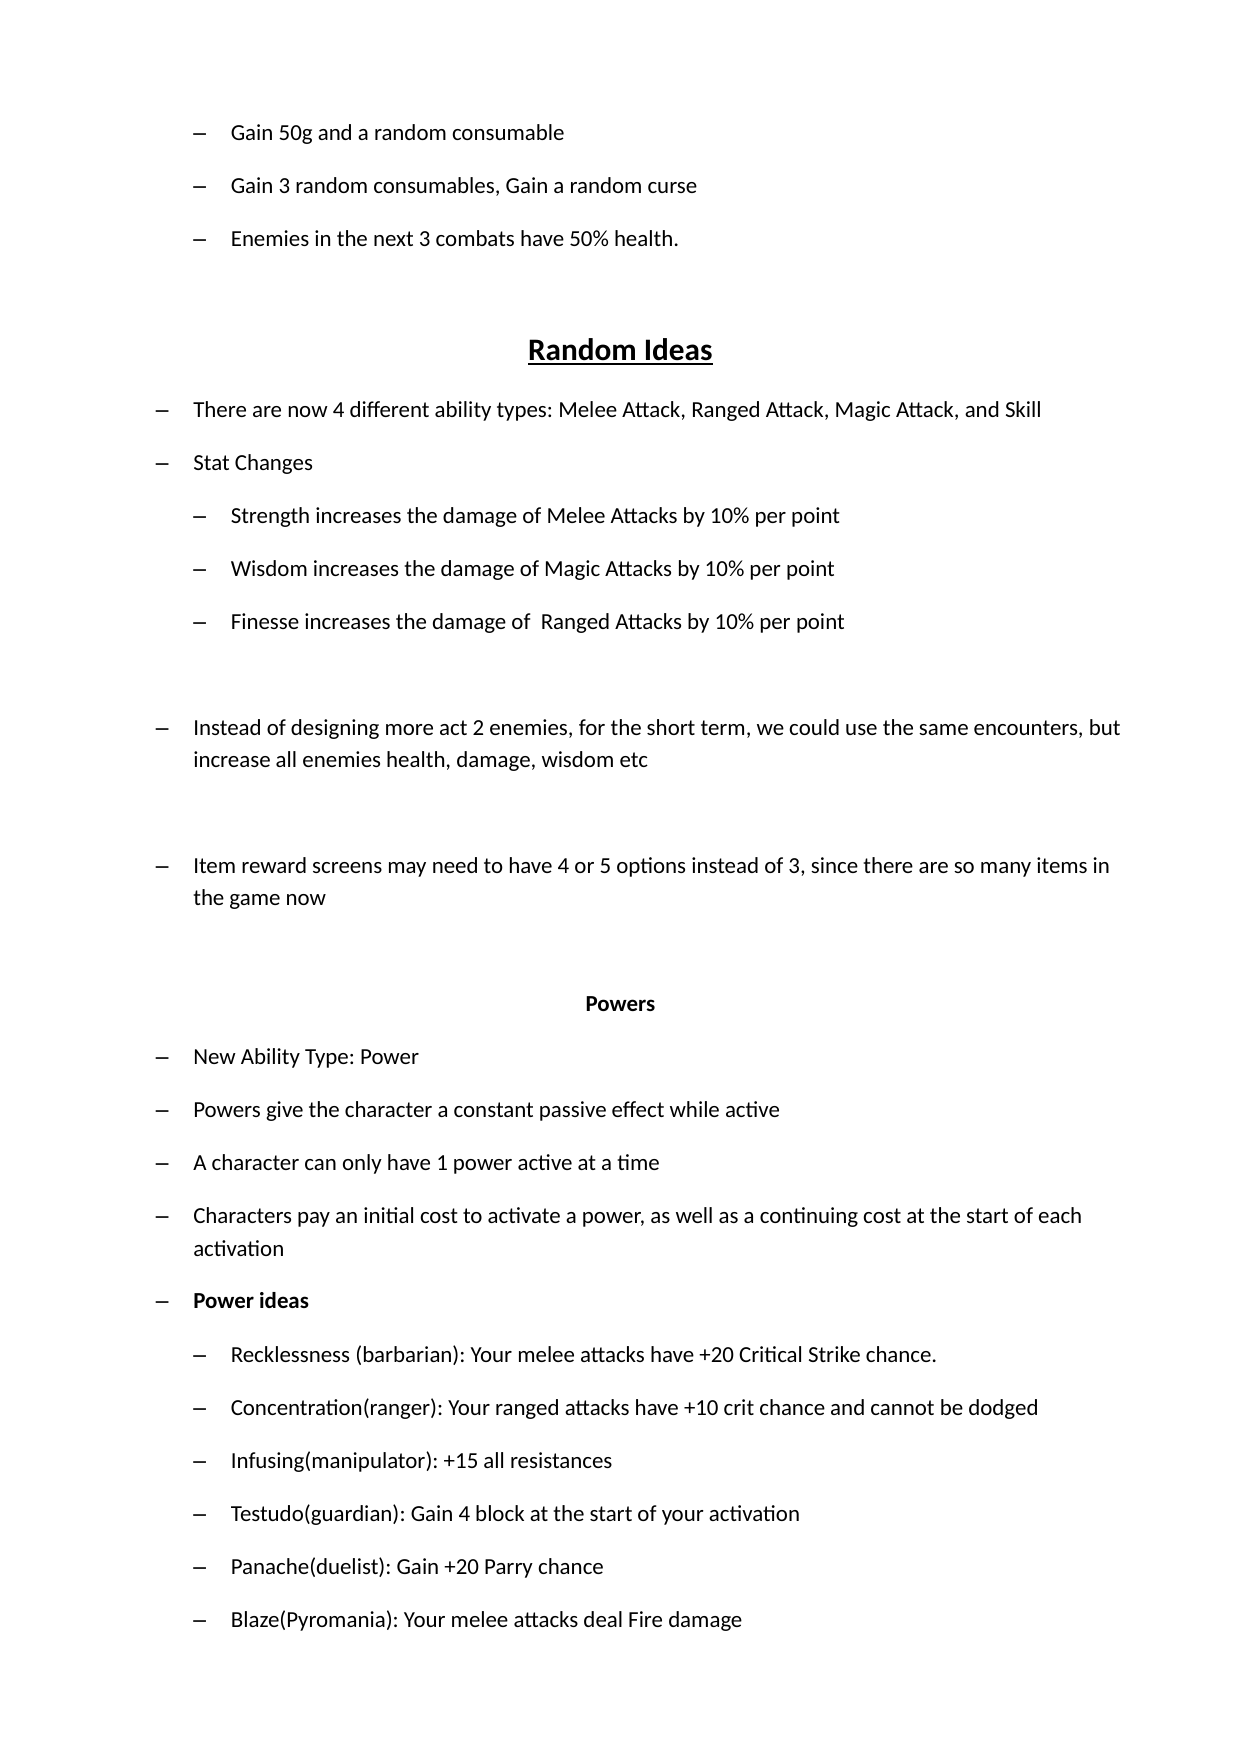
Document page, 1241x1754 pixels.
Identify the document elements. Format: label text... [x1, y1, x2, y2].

list A character can only have 1 power active at a time [156, 1148, 1122, 1176]
list Power ideas [156, 1287, 1122, 1315]
list Testudo(guardian): Gain 4 block at the start of your activation [193, 1499, 1122, 1527]
list There are now 4 different ability types: Melee Attack, Ranged Attack, Magic Attack, and Skill [156, 395, 1122, 423]
text Random Ideas [118, 330, 1122, 368]
list Panache(duelist): Gain +20 Parry chance [193, 1552, 1122, 1580]
list Powers give the character a constant passive effect while active [156, 1095, 1122, 1123]
list Instead of designing more act 2 enemies, for the short term, we could use the same encounters, but increase all enemies health, damage, wisdom etc [156, 713, 1122, 773]
list Blaze(Pyromania): Your melee attacks deal Fire damage [193, 1605, 1122, 1633]
list Strength increases the damage of Melee Attacks by 10% per point [193, 501, 1122, 529]
list Gain 3 random consumables, Gain a random curse [193, 171, 1122, 199]
list Infusing(manipulator): +15 all resistances [193, 1446, 1122, 1474]
text Powers [118, 989, 1122, 1017]
list New Ability Type: Power [156, 1042, 1122, 1070]
list Stat Changes [156, 448, 1122, 476]
list Wisdom increases the damage of Magic Attacks by 10% per point [193, 554, 1122, 582]
list Gain 50g and a random consumable [193, 118, 1122, 146]
list Characters pay an initial cost to activate a power, as well as a continuing cost at the start of each activation [156, 1201, 1122, 1262]
list Recklessness (barbarian): Your melee attacks have +20 Critical Strike chance. [193, 1340, 1122, 1368]
list Enemies in the next 3 combats have 50% health. [193, 224, 1122, 252]
list Finesse increases the damage of Ranged Attacks by 10% per point [193, 607, 1122, 635]
list Concentration(ranger): Your ranged attacks have +10 crit chance and cannot be dodged [193, 1393, 1122, 1421]
list Item reward screens may need to have 4 or 5 options instead of 3, since there are so many items in the game now [156, 851, 1122, 911]
